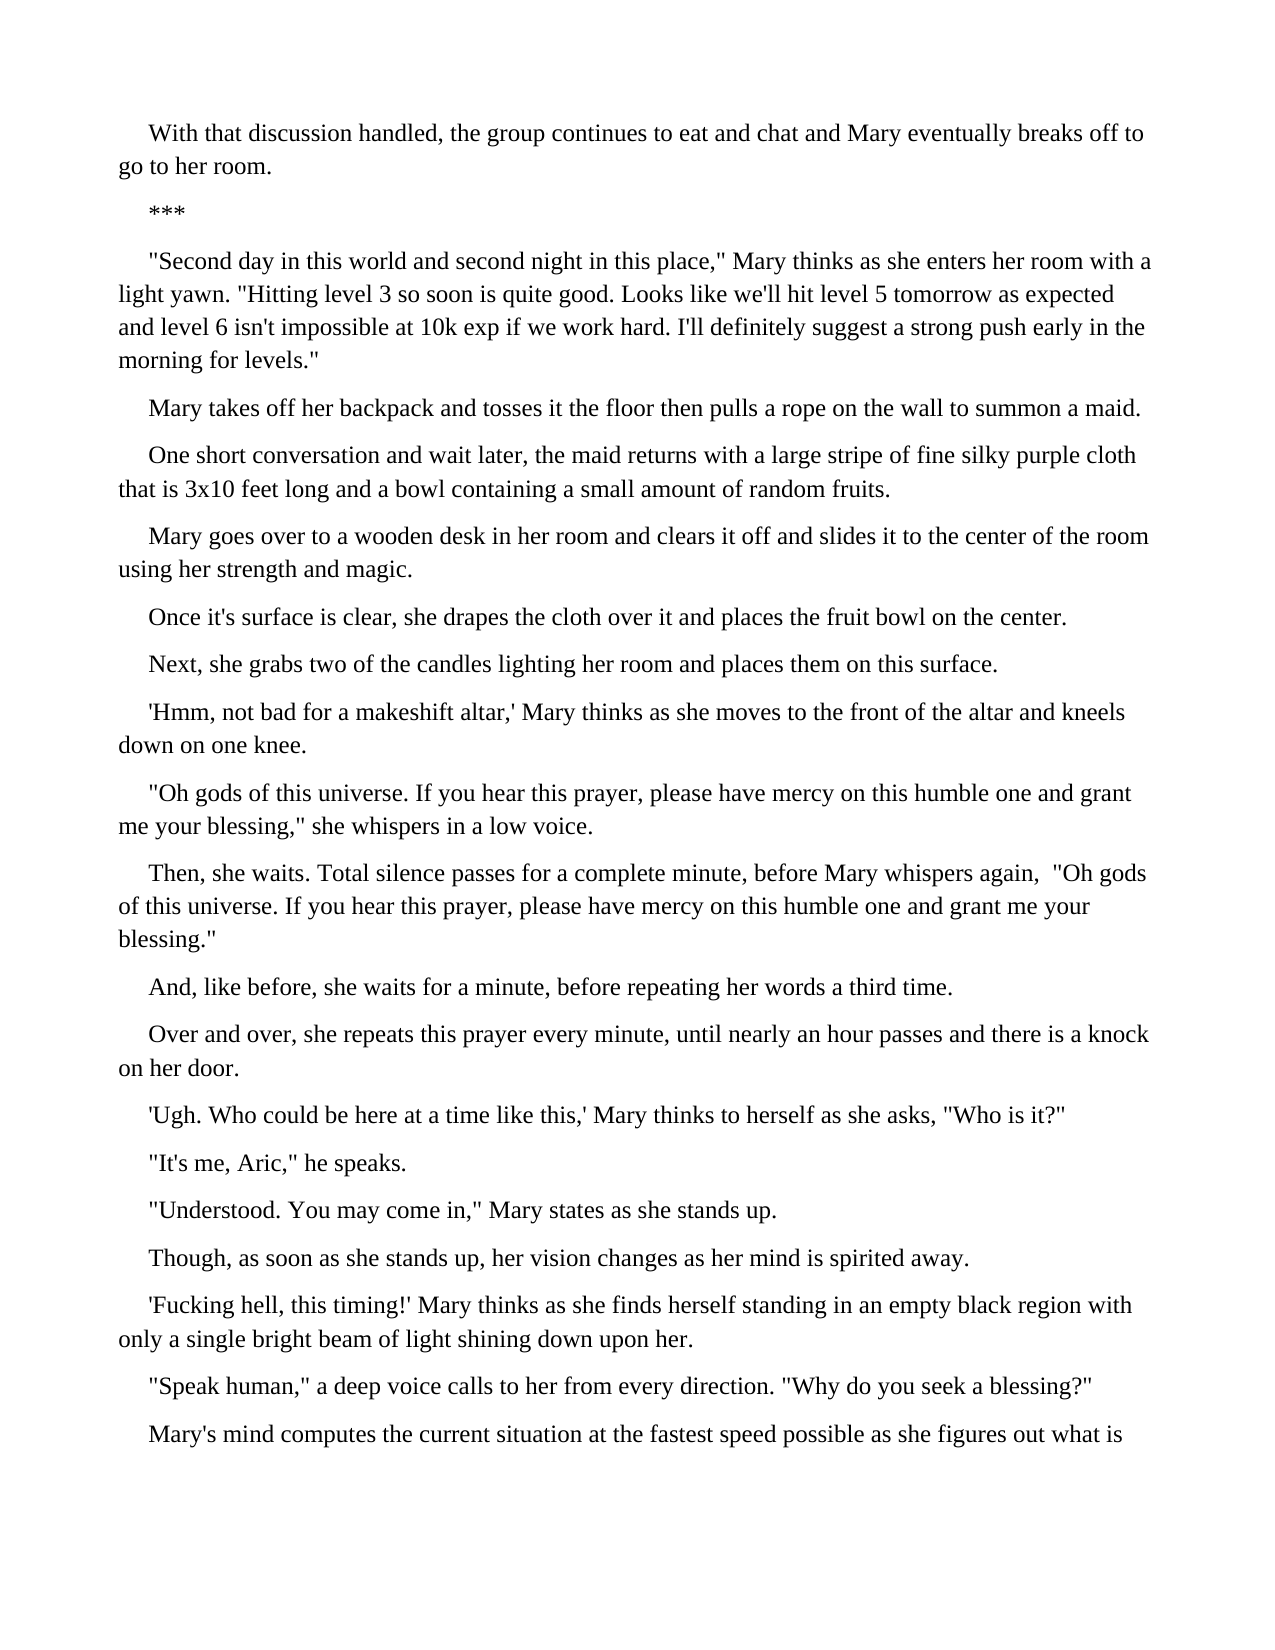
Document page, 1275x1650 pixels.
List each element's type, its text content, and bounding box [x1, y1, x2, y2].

text "Understood. You may come in," Mary states as she stands up. [118, 1195, 1157, 1224]
text With that discussion handled, the group continues to eat and chat and Mary eventually breaks off to go to her room. [118, 118, 1157, 180]
text One short conversation and wait later, the maid returns with a large stripe of fine silky purple cloth that is 3x10 feet long and a bowl containing a small amount of random fruits. [118, 441, 1157, 502]
text Over and over, she repeats this prayer every minute, until nearly an hour passes and there is a knock on her door. [118, 1019, 1157, 1081]
text "Second day in this world and second night in this place," Mary thinks as she enters her room with a light yawn. "Hitting level 3 so soon is quite good. Looks like we'll hit level 5 tomorrow as expected and level 6 isn't impossible at 10k exp if we work hard. I'll definitely suggest a strong push early in the morning for levels." [118, 246, 1157, 374]
text 'Hmm, not bad for a makeshift altar,' Mary thinks as she moves to the front of the altar and kneels down on one knee. [118, 697, 1157, 759]
text Mary's mind computes the current situation at the fastest speed possible as she figures out what is [118, 1419, 1157, 1448]
text And, like before, she waits for a minute, before repeating her words a third time. [118, 972, 1157, 1001]
text *** [118, 199, 1157, 227]
text Next, she grabs two of the candles lighting her room and places them on this surface. [118, 649, 1157, 678]
text Though, as soon as she stands up, her vision changes as her mind is spirited away. [118, 1243, 1157, 1272]
text 'Ugh. Who could be here at a time like this,' Mary thinks to herself as she asks, "Who is it?" [118, 1100, 1157, 1129]
text Mary goes over to a wooden desk in her room and clears it off and slides it to the center of the room using her strength and magic. [118, 521, 1157, 583]
text Once it's surface is clear, she drapes the cloth over it and places the fruit bowl on the center. [118, 602, 1157, 631]
text Mary takes off her backpack and tosses it the floor then pulls a rope on the wall to summon a maid. [118, 393, 1157, 422]
text "Speak human," a deep voice calls to her from every direction. "Why do you seek a blessing?" [118, 1371, 1157, 1400]
text 'Fucking hell, this timing!' Mary thinks as she finds herself standing in an empty black region with only a single bright beam of light shining down upon her. [118, 1291, 1157, 1352]
text "Oh gods of this universe. If you hear this prayer, please have mercy on this humble one and grant me your blessing," she whispers in a low voice. [118, 778, 1157, 839]
text "It's me, Aric," he speaks. [118, 1148, 1157, 1177]
text Then, she waits. Total silence passes for a complete minute, before Mary whispers again, "Oh gods of this universe. If you hear this prayer, please have mercy on this humble one and grant me your blessing." [118, 858, 1157, 953]
